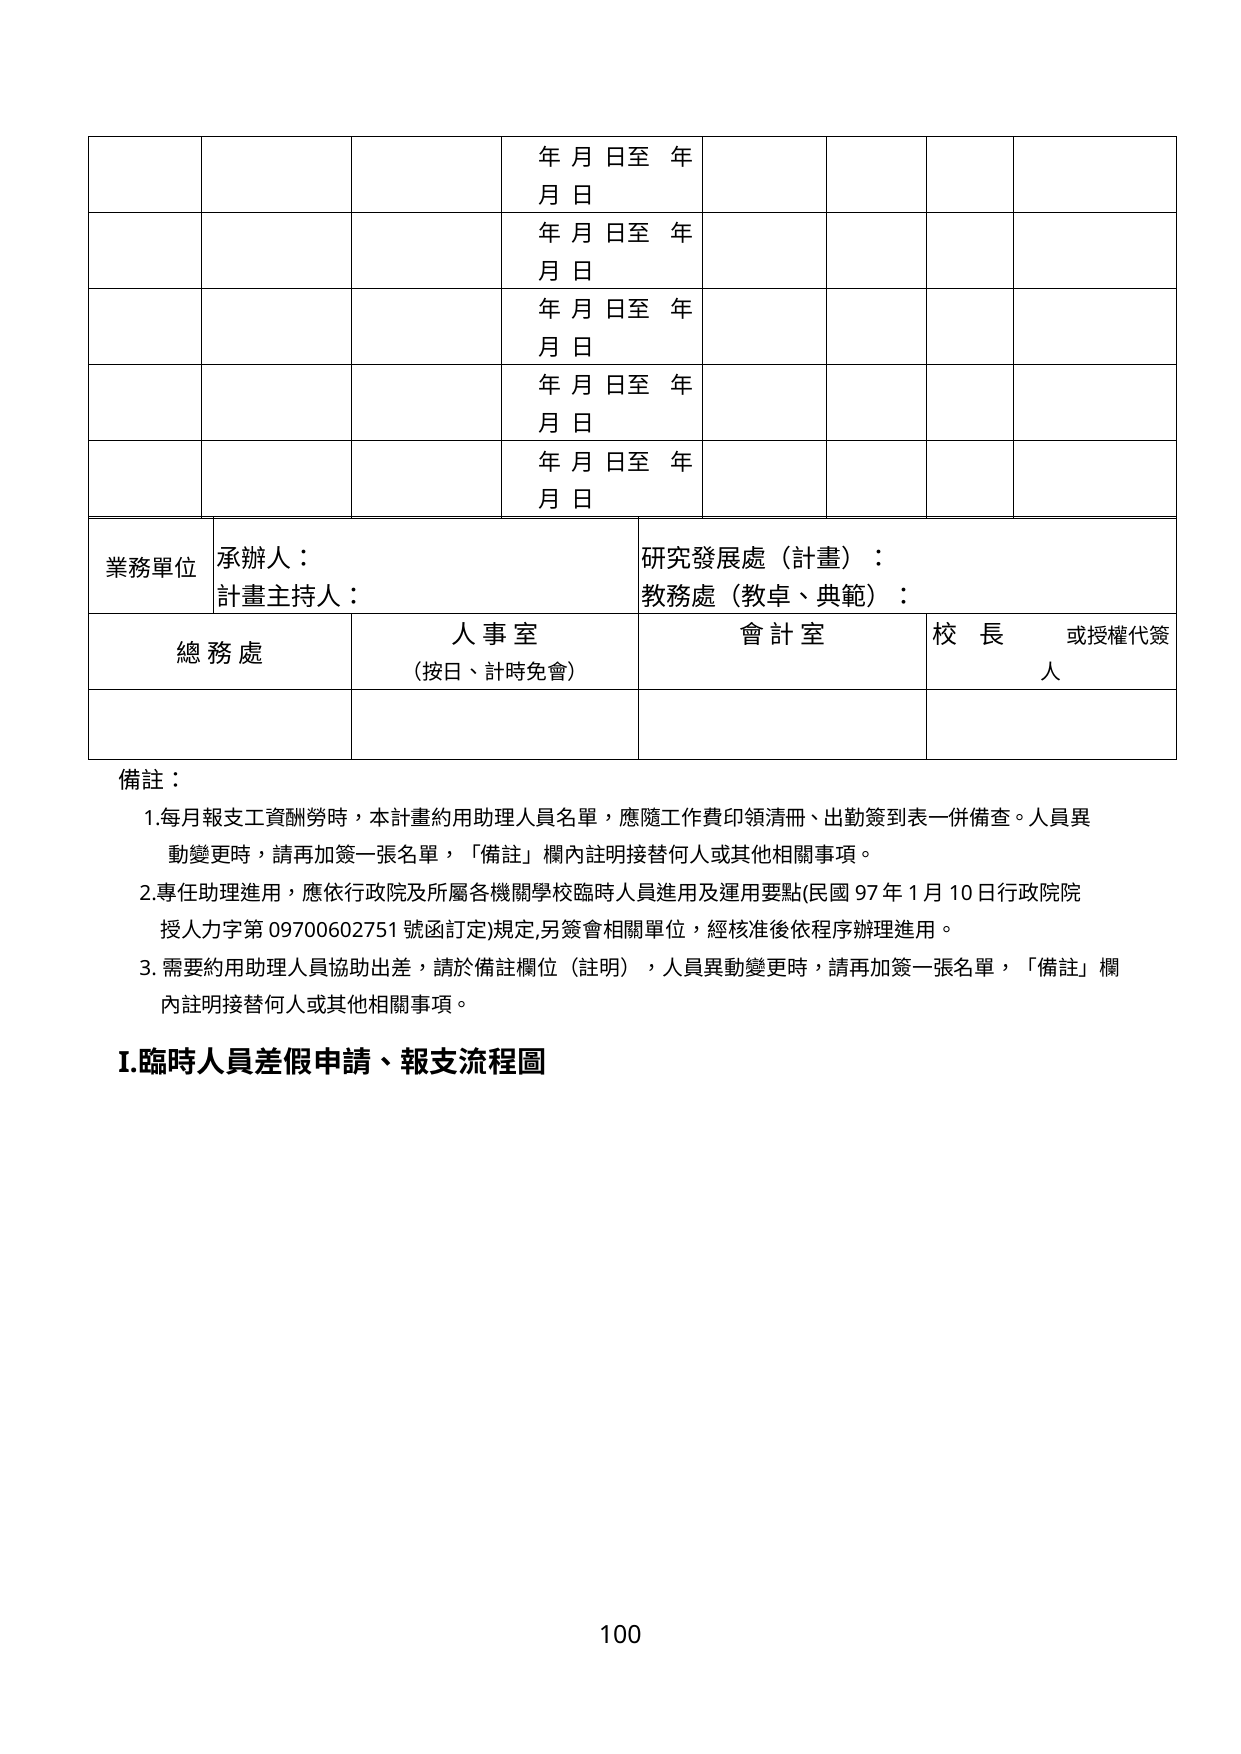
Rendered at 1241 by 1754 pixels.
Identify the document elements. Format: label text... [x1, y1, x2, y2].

table_cell 年 月 日至 年 月 日 [502, 365, 702, 440]
table_cell [202, 365, 351, 440]
table_cell [927, 441, 1013, 516]
table_cell [202, 213, 351, 288]
table_cell [827, 213, 926, 288]
table_cell [1014, 137, 1176, 212]
table_cell [1014, 441, 1176, 516]
table_cell [1014, 365, 1176, 440]
table_cell [703, 441, 826, 516]
table_cell 年 月 日至 年 月 日 [502, 213, 702, 288]
table_cell [202, 137, 351, 212]
table_cell 年 月 日至 年 月 日 [502, 289, 702, 364]
table_cell [202, 441, 351, 516]
text 備註： [118, 760, 1122, 797]
table_cell [927, 137, 1013, 212]
table_cell [827, 289, 926, 364]
table_cell [89, 365, 201, 440]
table_cell [639, 690, 926, 759]
table_cell [927, 365, 1013, 440]
table_cell 年 月 日至 年 月 日 [502, 441, 702, 516]
table_cell 業務單位 [89, 519, 213, 613]
table_cell [827, 441, 926, 516]
table_cell [703, 213, 826, 288]
table_cell [703, 365, 826, 440]
table_cell [927, 213, 1013, 288]
table_cell [352, 690, 638, 759]
table_cell [352, 289, 501, 364]
table_cell [352, 213, 501, 288]
table_cell 總 務 處 [89, 614, 351, 689]
table_cell [827, 365, 926, 440]
table_cell [89, 289, 201, 364]
table_cell [927, 289, 1013, 364]
table_cell 人 事 室 （按日、計時免會） [352, 614, 638, 689]
table_cell [89, 137, 201, 212]
table_cell [1014, 289, 1176, 364]
table_cell 年 月 日至 年 月 日 [502, 137, 702, 212]
text 1.每月報支工資酬勞時，本計畫約用助理人員名單，應隨工作費印領清冊、出勤簽到表一併備查。人員異動變更時，請再加簽一張名單，「備註」欄內註明接替何人或其他相關事項。 [143, 797, 1091, 872]
table_cell [89, 213, 201, 288]
table_cell [352, 441, 501, 516]
table_cell 會 計 室 [639, 614, 926, 689]
table_cell [89, 441, 201, 516]
table_cell [352, 137, 501, 212]
table_cell [89, 690, 351, 759]
text 2.專任助理進用，應依行政院及所屬各機關學校臨時人員進用及運用要點(民國97年1月10日行政院院授人力字第09700602751號函訂定)規定,另簽會相關單位，經核准後依程序辦理進用。 [139, 872, 1091, 947]
table_cell [703, 289, 826, 364]
table_cell [827, 137, 926, 212]
text I.臨時人員差假申請、報支流程圖 [118, 1022, 1122, 1097]
text 3. 需要約用助理人員協助出差，請於備註欄位（註明），人員異動變更時，請再加簽一張名單，「備註」欄內註明接替何人或其他相關事項。 [139, 947, 1122, 1022]
table_cell [927, 690, 1176, 759]
table_cell [703, 137, 826, 212]
table_cell 承辦人： 計畫主持人： [214, 519, 638, 613]
table_cell [202, 289, 351, 364]
table_cell 校 長 或授權代簽人 [927, 614, 1176, 689]
table_cell [352, 365, 501, 440]
table_cell [1014, 213, 1176, 288]
table_cell 研究發展處（計畫）： 教務處（教卓、典範）： [639, 519, 1176, 613]
